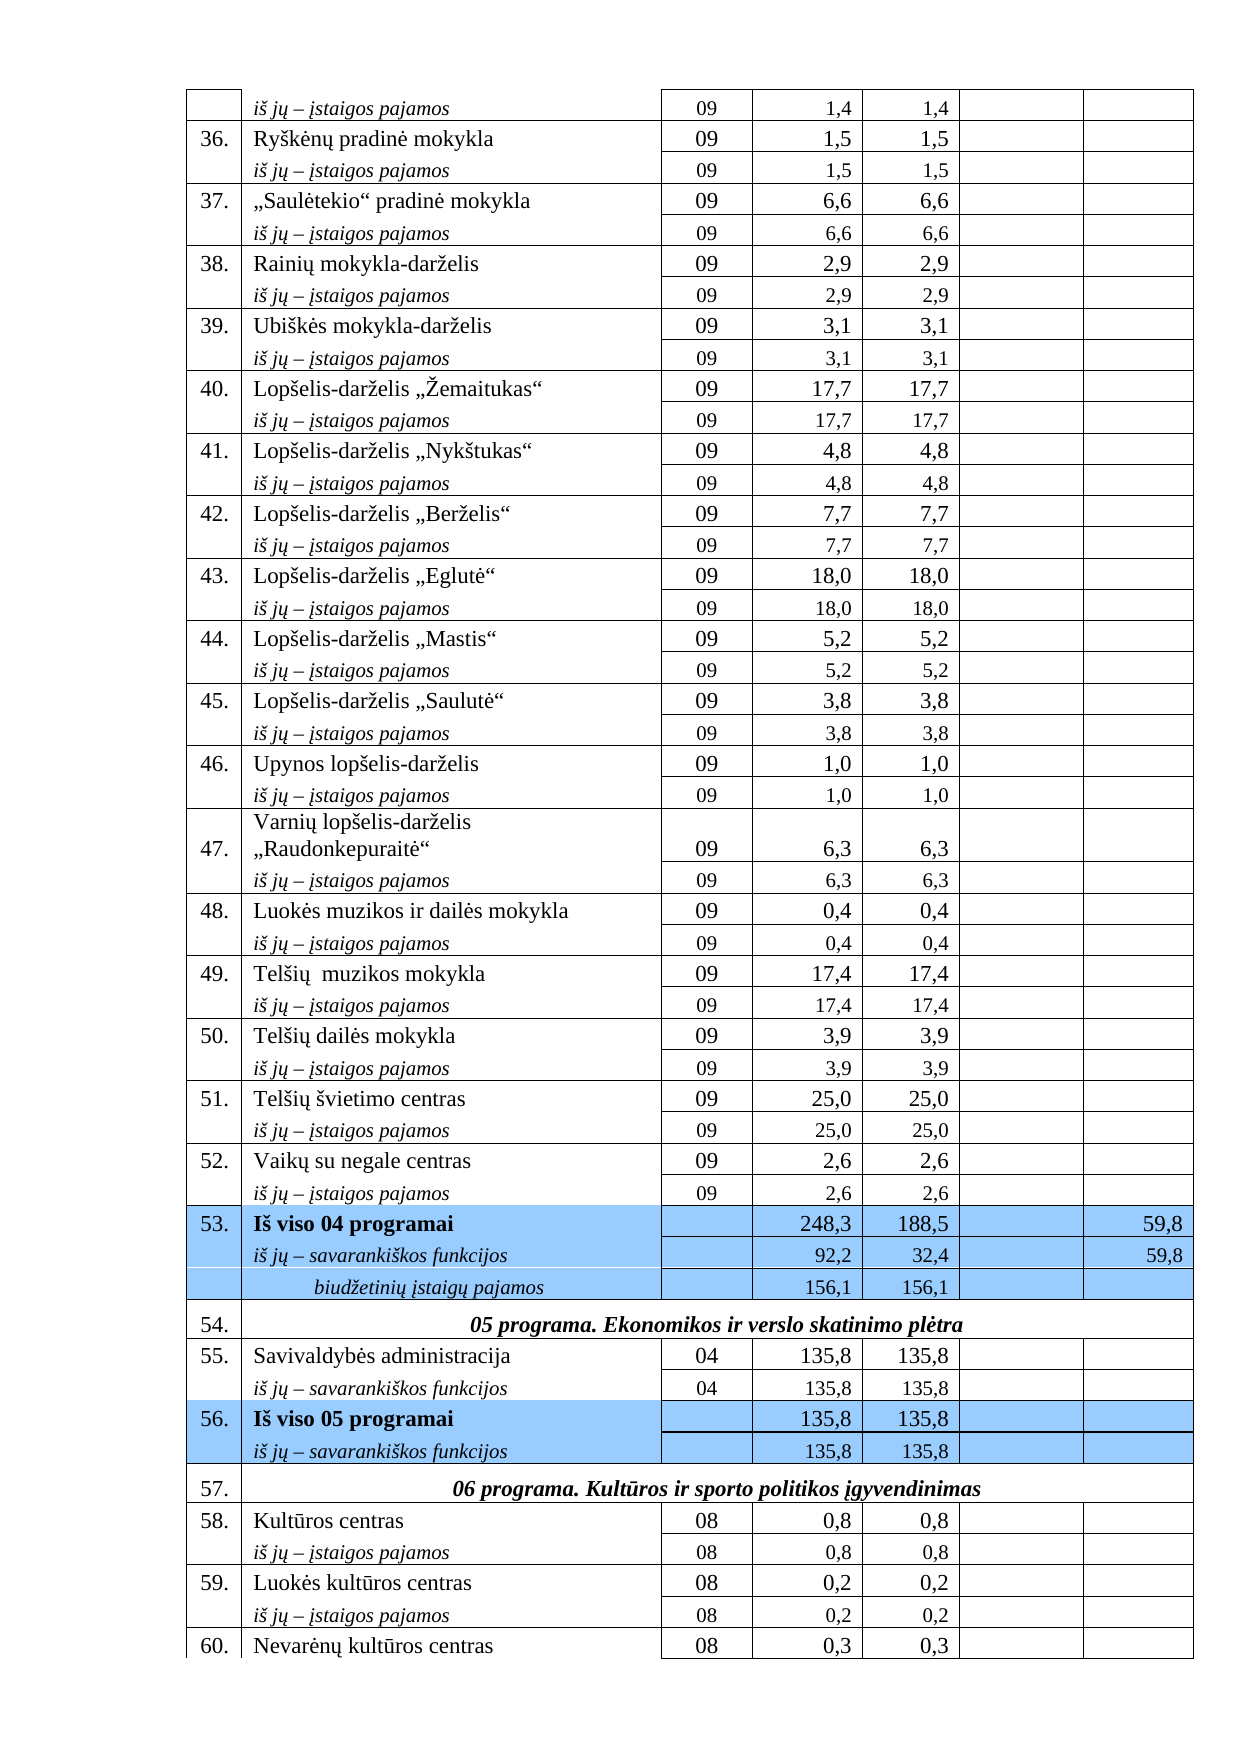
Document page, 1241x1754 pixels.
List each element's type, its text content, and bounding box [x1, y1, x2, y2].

table_cell 09 [662, 90, 752, 120]
table_cell 09 [662, 559, 752, 589]
table_cell iš jų – įstaigos pajamos [242, 151, 661, 182]
table_cell 55. [187, 1339, 241, 1369]
table_cell 1,5 [753, 121, 862, 151]
table_cell 18,0 [863, 590, 959, 620]
table_cell iš jų – įstaigos pajamos [242, 651, 661, 682]
table_cell 135,8 [863, 1370, 959, 1400]
table_cell Lopšelis-darželis „Eglutė“ [242, 559, 661, 589]
table_cell 09 [662, 777, 752, 807]
table_cell 0,2 [753, 1597, 862, 1627]
table_cell 1,5 [863, 121, 959, 151]
table_cell [1084, 1534, 1193, 1564]
table_cell 25,0 [863, 1081, 959, 1111]
table_cell [960, 1019, 1083, 1049]
table_cell 06 programa. Kultūros ir sporto politikos įgyvendinimas [242, 1464, 1193, 1502]
table_cell iš jų – įstaigos pajamos [242, 401, 661, 432]
table_cell 09 [662, 1144, 752, 1174]
table_cell 5,2 [863, 652, 959, 682]
table_cell 3,1 [863, 340, 959, 370]
table_cell 09 [662, 184, 752, 214]
table_cell iš jų – įstaigos pajamos [242, 1596, 661, 1627]
table_cell [187, 151, 241, 182]
table_cell Telšių muzikos mokykla [242, 956, 661, 986]
table_cell iš jų – savarankiškos funkcijos [242, 1236, 661, 1267]
table_cell 92,2 [753, 1237, 862, 1267]
table_cell [960, 152, 1083, 182]
table_cell 3,9 [753, 1050, 862, 1080]
table_cell [960, 434, 1083, 464]
table_cell 09 [662, 152, 752, 182]
table_cell [1084, 246, 1193, 276]
table_cell 46. [187, 746, 241, 776]
table_cell [662, 1206, 752, 1236]
table_cell [960, 777, 1083, 807]
table_cell [1084, 777, 1193, 807]
table_cell [1084, 121, 1193, 151]
table_cell 08 [662, 1503, 752, 1533]
table_cell 40. [187, 371, 241, 401]
table_cell 0,8 [863, 1503, 959, 1533]
table_cell [1084, 1269, 1193, 1299]
table_cell [960, 121, 1083, 151]
table_cell 25,0 [753, 1112, 862, 1142]
table_cell Vaikų su negale centras [242, 1144, 661, 1174]
table_cell [1084, 371, 1193, 401]
table_cell 48. [187, 894, 241, 924]
table_cell 248,3 [753, 1206, 862, 1236]
table_cell [960, 1433, 1083, 1463]
table_cell [1084, 1081, 1193, 1111]
table_cell 39. [187, 309, 241, 339]
table_cell [1084, 1433, 1193, 1463]
table_cell 49. [187, 956, 241, 986]
table_cell [960, 925, 1083, 955]
table_cell [1084, 925, 1193, 955]
table_cell 05 programa. Ekonomikos ir verslo skatinimo plėtra [242, 1300, 1193, 1338]
table_cell 3,8 [863, 684, 959, 714]
table_cell [960, 621, 1083, 651]
table_cell 0,3 [753, 1628, 862, 1658]
table_cell iš jų – įstaigos pajamos [242, 714, 661, 745]
table_cell iš jų – įstaigos pajamos [242, 776, 661, 807]
table_cell [187, 1049, 241, 1080]
table_cell Iš viso 04 programai [242, 1205, 661, 1236]
table_cell iš jų – įstaigos pajamos [242, 1174, 661, 1205]
table_cell [187, 1236, 241, 1267]
table_cell iš jų – įstaigos pajamos [242, 589, 661, 620]
table_cell 08 [662, 1534, 752, 1564]
table_cell 09 [662, 715, 752, 745]
table_cell 32,4 [863, 1237, 959, 1267]
table_cell 18,0 [863, 559, 959, 589]
table_cell 09 [662, 590, 752, 620]
table_cell [1084, 809, 1193, 861]
table_cell 3,1 [753, 309, 862, 339]
table_cell [960, 309, 1083, 339]
table_cell Telšių dailės mokykla [242, 1019, 661, 1049]
table_cell 47. [187, 809, 241, 861]
table_cell 42. [187, 496, 241, 526]
table_cell 09 [662, 309, 752, 339]
table_cell 17,4 [753, 956, 862, 986]
table_cell 09 [662, 894, 752, 924]
table_cell 09 [662, 809, 752, 861]
table_cell 09 [662, 684, 752, 714]
table_cell 3,8 [753, 684, 862, 714]
table_cell Rainių mokykla-darželis [242, 246, 661, 276]
table_cell 0,3 [863, 1628, 959, 1658]
table_cell 4,8 [863, 465, 959, 495]
table_cell Lopšelis-darželis „Nykštukas“ [242, 434, 661, 464]
table_cell [960, 1370, 1083, 1400]
table_cell [1084, 527, 1193, 557]
table_cell [187, 214, 241, 245]
table_cell [187, 1596, 241, 1627]
table_cell 3,1 [753, 340, 862, 370]
table_cell [960, 1339, 1083, 1369]
table_cell [1084, 715, 1193, 745]
table_cell [187, 986, 241, 1017]
table_cell 09 [662, 1112, 752, 1142]
table_cell [187, 401, 241, 432]
table_cell 09 [662, 746, 752, 776]
table_cell [1084, 1019, 1193, 1049]
table_cell [1084, 1370, 1193, 1400]
table_cell 57. [187, 1464, 241, 1502]
table_cell [187, 90, 241, 120]
table_cell Lopšelis-darželis „Berželis“ [242, 496, 661, 526]
table_cell [960, 684, 1083, 714]
table_cell [1084, 1112, 1193, 1142]
table_cell 6,6 [753, 215, 862, 245]
table_cell [187, 1111, 241, 1142]
table_cell 1,0 [753, 777, 862, 807]
table_cell [960, 715, 1083, 745]
table_cell [960, 277, 1083, 307]
table_cell [1084, 402, 1193, 432]
table_cell [1084, 215, 1193, 245]
table_cell 0,4 [863, 894, 959, 924]
table_cell [960, 215, 1083, 245]
table_cell iš jų – įstaigos pajamos [242, 276, 661, 307]
table_cell [1084, 1565, 1193, 1596]
table_cell [662, 1269, 752, 1299]
table_cell [960, 496, 1083, 526]
table_cell [1084, 184, 1193, 214]
table_cell Telšių švietimo centras [242, 1081, 661, 1111]
table_cell 09 [662, 987, 752, 1017]
table_cell iš jų – įstaigos pajamos [242, 89, 661, 120]
table_cell [1084, 1339, 1193, 1369]
table_cell [1084, 309, 1193, 339]
table_cell [1084, 987, 1193, 1017]
table_cell [960, 1175, 1083, 1205]
table_cell iš jų – įstaigos pajamos [242, 986, 661, 1017]
table_cell 09 [662, 1050, 752, 1080]
table_cell 156,1 [753, 1269, 862, 1299]
table_cell [960, 1081, 1083, 1111]
table_cell [187, 714, 241, 745]
table_cell [187, 924, 241, 955]
table_cell [1084, 496, 1193, 526]
table_cell 1,4 [753, 90, 862, 120]
table_cell [960, 402, 1083, 432]
table_cell [960, 1503, 1083, 1533]
table_cell 0,2 [753, 1565, 862, 1596]
table_cell 6,3 [863, 862, 959, 892]
table_cell 5,2 [753, 652, 862, 682]
table_cell [662, 1401, 752, 1431]
table_cell 59. [187, 1565, 241, 1596]
table_cell 38. [187, 246, 241, 276]
table_cell 09 [662, 956, 752, 986]
table_cell 0,4 [863, 925, 959, 955]
table_cell Luokės muzikos ir dailės mokykla [242, 894, 661, 924]
table_cell 59,8 [1084, 1206, 1193, 1236]
table_cell [960, 809, 1083, 861]
table_cell 09 [662, 862, 752, 892]
table_cell [1084, 894, 1193, 924]
table_cell 3,9 [863, 1019, 959, 1049]
table_cell [960, 465, 1083, 495]
table_cell iš jų – įstaigos pajamos [242, 1533, 661, 1564]
table_cell biudžetinių įstaigų pajamos [242, 1268, 661, 1299]
table_cell 09 [662, 277, 752, 307]
table_cell Iš viso 05 programai [242, 1400, 661, 1431]
table_cell [1084, 684, 1193, 714]
table_cell iš jų – įstaigos pajamos [242, 526, 661, 557]
table_cell [1084, 956, 1193, 986]
table_cell 09 [662, 215, 752, 245]
table_cell 54. [187, 1300, 241, 1338]
table_cell [1084, 621, 1193, 651]
table_cell 08 [662, 1597, 752, 1627]
table_cell [1084, 340, 1193, 370]
table_cell Lopšelis-darželis „Mastis“ [242, 621, 661, 651]
table_cell [1084, 1503, 1193, 1533]
table_cell 3,8 [863, 715, 959, 745]
table_cell 09 [662, 496, 752, 526]
table_cell [1084, 1175, 1193, 1205]
table_cell [1084, 434, 1193, 464]
table_cell [187, 464, 241, 495]
table_cell [1084, 1144, 1193, 1174]
table_cell [960, 559, 1083, 589]
table_cell [1084, 1401, 1193, 1431]
table_cell [960, 590, 1083, 620]
table_cell 17,7 [753, 402, 862, 432]
table_cell [960, 1144, 1083, 1174]
table_cell [960, 1206, 1083, 1236]
table_cell 18,0 [753, 559, 862, 589]
table_cell [1084, 465, 1193, 495]
table_cell 08 [662, 1565, 752, 1596]
table_cell 43. [187, 559, 241, 589]
table_cell 09 [662, 402, 752, 432]
table_cell 51. [187, 1081, 241, 1111]
table_cell Lopšelis-darželis „Saulutė“ [242, 684, 661, 714]
table_cell 6,6 [753, 184, 862, 214]
table_cell [960, 1565, 1083, 1596]
table_cell 41. [187, 434, 241, 464]
table_cell 09 [662, 652, 752, 682]
table_cell [960, 90, 1083, 120]
table_cell 3,1 [863, 309, 959, 339]
table_cell 44. [187, 621, 241, 651]
table_cell 6,6 [863, 215, 959, 245]
table_cell 17,7 [863, 402, 959, 432]
table_cell 5,2 [863, 621, 959, 651]
table_cell [960, 987, 1083, 1017]
table_cell 0,8 [753, 1534, 862, 1564]
table_cell 1,5 [753, 152, 862, 182]
table_cell [960, 246, 1083, 276]
table_cell [187, 589, 241, 620]
table_cell 3,8 [753, 715, 862, 745]
table_cell 0,8 [753, 1503, 862, 1533]
table_cell 2,9 [863, 246, 959, 276]
table_cell 135,8 [753, 1433, 862, 1463]
table_cell 09 [662, 465, 752, 495]
table_cell [1084, 1050, 1193, 1080]
table_cell [187, 861, 241, 892]
table_cell [1084, 862, 1193, 892]
table_cell [960, 956, 1083, 986]
table_cell 59,8 [1084, 1237, 1193, 1267]
table_cell Luokės kultūros centras [242, 1565, 661, 1596]
table_cell [1084, 559, 1193, 589]
table_cell 2,6 [863, 1144, 959, 1174]
table_cell [187, 276, 241, 307]
table_cell 58. [187, 1503, 241, 1533]
table_cell 5,2 [753, 621, 862, 651]
table_cell 2,6 [753, 1144, 862, 1174]
table_cell 135,8 [753, 1401, 862, 1431]
table_cell [187, 1533, 241, 1564]
table_cell 17,7 [863, 371, 959, 401]
table_cell Nevarėnų kultūros centras [242, 1628, 661, 1658]
table_cell [960, 1401, 1083, 1431]
table_cell 188,5 [863, 1206, 959, 1236]
table_cell 09 [662, 527, 752, 557]
table_cell 7,7 [753, 527, 862, 557]
table_cell 4,8 [753, 434, 862, 464]
table_cell 1,0 [863, 746, 959, 776]
table_cell [1084, 746, 1193, 776]
table_cell [662, 1237, 752, 1267]
table_cell 09 [662, 246, 752, 276]
table_cell Ryškėnų pradinė mokykla [242, 121, 661, 151]
table_cell [1084, 1628, 1193, 1658]
table_cell [960, 894, 1083, 924]
table_cell 09 [662, 925, 752, 955]
table_cell 17,4 [863, 956, 959, 986]
table_cell [960, 1628, 1083, 1658]
table_cell iš jų – įstaigos pajamos [242, 924, 661, 955]
table_cell 09 [662, 434, 752, 464]
table_cell 52. [187, 1144, 241, 1174]
table_cell iš jų – įstaigos pajamos [242, 1111, 661, 1142]
table_cell 09 [662, 121, 752, 151]
table_cell Ubiškės mokykla-darželis [242, 309, 661, 339]
table_cell 135,8 [863, 1401, 959, 1431]
table_cell [187, 1369, 241, 1400]
table_cell 135,8 [753, 1339, 862, 1369]
table_cell iš jų – įstaigos pajamos [242, 214, 661, 245]
table_cell Varnių lopšelis-darželis „Raudonkepuraitė“ [242, 809, 661, 861]
table_cell 08 [662, 1628, 752, 1658]
table_cell [960, 1269, 1083, 1299]
table_cell 0,2 [863, 1597, 959, 1627]
table_cell 1,5 [863, 152, 959, 182]
table_cell 45. [187, 684, 241, 714]
table_cell 7,7 [863, 527, 959, 557]
table_cell 60. [187, 1628, 241, 1658]
table_cell [960, 1534, 1083, 1564]
table_cell [1084, 1597, 1193, 1627]
table_cell 09 [662, 1081, 752, 1111]
table_cell [187, 1174, 241, 1205]
table_cell iš jų – įstaigos pajamos [242, 339, 661, 370]
table_cell [960, 1112, 1083, 1142]
table_cell 25,0 [863, 1112, 959, 1142]
table_cell 0,4 [753, 894, 862, 924]
table_cell 17,4 [863, 987, 959, 1017]
table_cell 50. [187, 1019, 241, 1049]
table_cell Kultūros centras [242, 1503, 661, 1533]
table_cell [187, 339, 241, 370]
table_cell [960, 1050, 1083, 1080]
table_cell 3,9 [753, 1019, 862, 1049]
table_cell 7,7 [863, 496, 959, 526]
table_cell 37. [187, 184, 241, 214]
table_cell 1,0 [863, 777, 959, 807]
table_cell [187, 1268, 241, 1299]
table_cell [960, 371, 1083, 401]
table_cell 09 [662, 1175, 752, 1205]
table_cell 2,9 [863, 277, 959, 307]
table_cell 09 [662, 1019, 752, 1049]
table_cell iš jų – savarankiškos funkcijos [242, 1431, 661, 1463]
table_cell 36. [187, 121, 241, 151]
table_cell 09 [662, 340, 752, 370]
table_cell 6,3 [753, 809, 862, 861]
table_cell 1,4 [863, 90, 959, 120]
table_cell Upynos lopšelis-darželis [242, 746, 661, 776]
table_cell 6,3 [753, 862, 862, 892]
table_cell iš jų – įstaigos pajamos [242, 464, 661, 495]
table_cell 2,9 [753, 246, 862, 276]
table_cell [960, 1597, 1083, 1627]
table_cell 7,7 [753, 496, 862, 526]
table_cell [187, 526, 241, 557]
table_cell iš jų – įstaigos pajamos [242, 1049, 661, 1080]
table_cell [662, 1433, 752, 1463]
table_cell 2,9 [753, 277, 862, 307]
table_cell [187, 776, 241, 807]
table_cell [960, 746, 1083, 776]
table_cell [1084, 152, 1193, 182]
table_cell [960, 184, 1083, 214]
table_cell 53. [187, 1206, 241, 1236]
table_cell „Saulėtekio“ pradinė mokykla [242, 184, 661, 214]
table_cell iš jų – savarankiškos funkcijos [242, 1369, 661, 1400]
table_cell 09 [662, 371, 752, 401]
table_cell 17,7 [753, 371, 862, 401]
table_cell 09 [662, 621, 752, 651]
table_cell [960, 1237, 1083, 1267]
table_cell [960, 340, 1083, 370]
table_cell [960, 652, 1083, 682]
table_cell 4,8 [753, 465, 862, 495]
table_cell Savivaldybės administracija [242, 1339, 661, 1369]
table_cell 17,4 [753, 987, 862, 1017]
table_cell 2,6 [863, 1175, 959, 1205]
table_cell 2,6 [753, 1175, 862, 1205]
table_cell 0,8 [863, 1534, 959, 1564]
table_cell 25,0 [753, 1081, 862, 1111]
table_cell 04 [662, 1370, 752, 1400]
table_cell Lopšelis-darželis „Žemaitukas“ [242, 371, 661, 401]
table_cell 18,0 [753, 590, 862, 620]
table_cell [1084, 90, 1193, 120]
table_cell 1,0 [753, 746, 862, 776]
table_cell 4,8 [863, 434, 959, 464]
table_cell 0,2 [863, 1565, 959, 1596]
table_cell 04 [662, 1339, 752, 1369]
table_cell 6,6 [863, 184, 959, 214]
table_cell [1084, 590, 1193, 620]
table_cell 135,8 [753, 1370, 862, 1400]
table_cell 156,1 [863, 1269, 959, 1299]
table_cell 56. [187, 1400, 241, 1431]
table_cell [960, 527, 1083, 557]
table_cell 135,8 [863, 1433, 959, 1463]
table_cell [960, 862, 1083, 892]
table_cell 3,9 [863, 1050, 959, 1080]
table_cell [187, 1431, 241, 1463]
table_cell [1084, 652, 1193, 682]
table_cell 6,3 [863, 809, 959, 861]
table_cell [1084, 277, 1193, 307]
table_cell 135,8 [863, 1339, 959, 1369]
table_cell iš jų – įstaigos pajamos [242, 861, 661, 892]
table_cell [187, 651, 241, 682]
table_cell 0,4 [753, 925, 862, 955]
